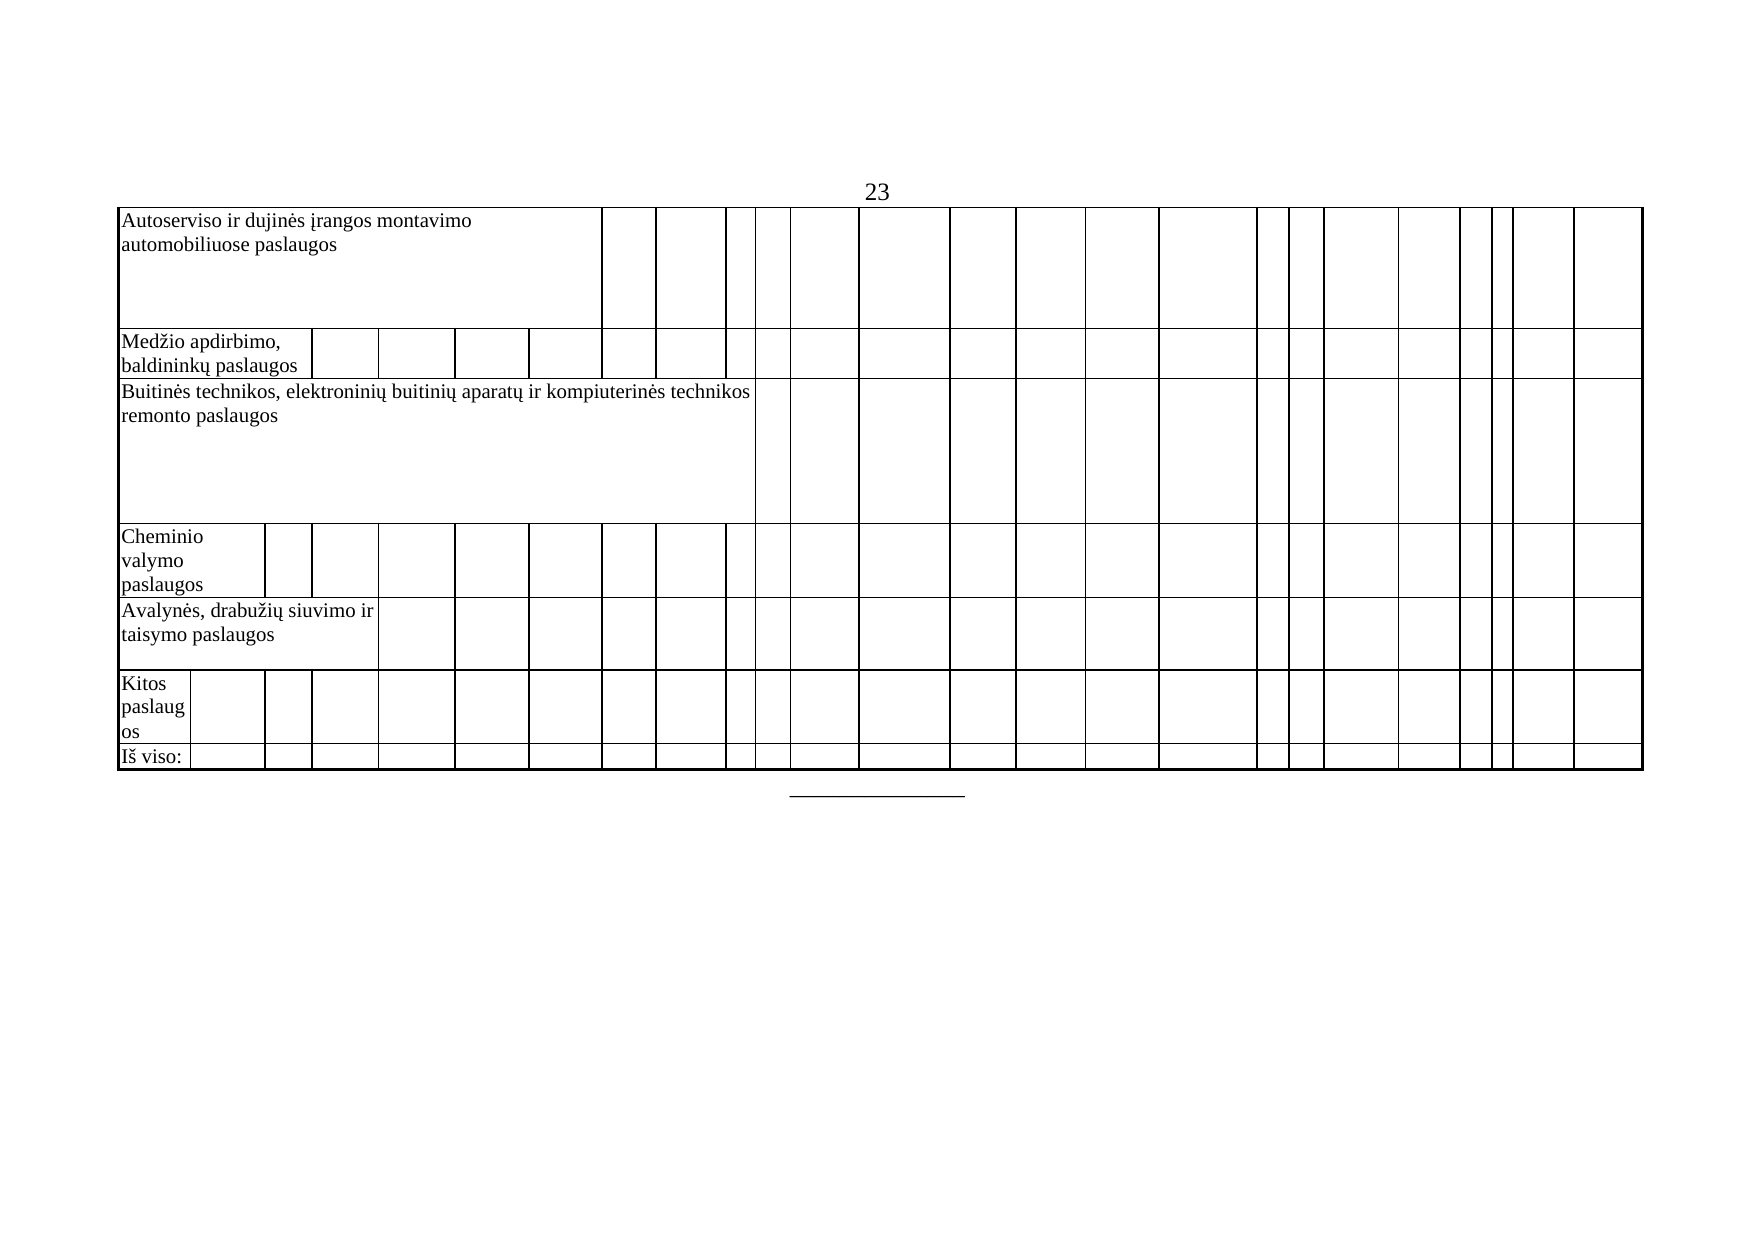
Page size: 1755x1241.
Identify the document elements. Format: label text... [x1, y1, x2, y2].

table_cell [1017, 744, 1085, 768]
table_cell [1461, 744, 1491, 768]
table_cell [1160, 524, 1256, 596]
table_cell [1325, 744, 1398, 768]
table_cell [1514, 744, 1573, 768]
table_cell [603, 598, 655, 669]
table_cell [756, 208, 790, 328]
table_cell [1399, 598, 1459, 669]
table_cell [1258, 524, 1288, 596]
table_cell [1514, 329, 1573, 377]
table_cell [1290, 744, 1323, 768]
table_cell [1290, 598, 1323, 669]
table_cell [266, 744, 311, 768]
table_cell [1514, 208, 1573, 328]
table_cell [756, 744, 790, 768]
table_cell [1514, 598, 1573, 669]
table_cell [1493, 524, 1512, 596]
table_cell [1290, 379, 1323, 523]
table_cell [1575, 598, 1641, 669]
table_cell [951, 329, 1015, 377]
table_cell [1160, 671, 1256, 743]
table_cell [1399, 379, 1459, 523]
table_cell [1258, 329, 1288, 377]
table_cell [1399, 671, 1459, 743]
table_cell [860, 744, 949, 768]
table_cell [456, 744, 528, 768]
table_cell [1493, 598, 1512, 669]
table_cell [1575, 524, 1641, 596]
table_cell [1325, 598, 1398, 669]
table_cell [456, 598, 528, 669]
table_cell [791, 208, 858, 328]
table_cell [1461, 671, 1491, 743]
table_cell [657, 598, 725, 669]
table_cell [1017, 524, 1085, 596]
table_cell [657, 329, 725, 377]
table_cell [860, 379, 949, 523]
table_cell [1461, 208, 1491, 328]
table_cell [266, 671, 311, 743]
table_cell [1575, 744, 1641, 768]
table_cell [530, 744, 601, 768]
table_cell [1160, 598, 1256, 669]
table_cell [727, 744, 755, 768]
table_cell [860, 598, 949, 669]
table_cell [657, 208, 725, 328]
table_cell Autoserviso ir dujinės įrangos montavimo automobiliuose paslaugos [120, 208, 601, 328]
table_cell [1575, 329, 1641, 377]
table_cell [603, 329, 655, 377]
table_cell [379, 598, 454, 669]
table_cell Cheminio valymo paslaugos [120, 524, 264, 596]
table_cell [727, 598, 755, 669]
table_cell [379, 671, 454, 743]
table_cell Medžio apdirbimo, baldininkų paslaugos [120, 329, 311, 377]
table_cell [756, 329, 790, 377]
table_cell [791, 329, 858, 377]
table_cell [1325, 208, 1398, 328]
table_cell [1325, 671, 1398, 743]
table_cell [791, 598, 858, 669]
table_cell [456, 329, 528, 377]
table_cell [530, 524, 601, 596]
table_cell [1493, 379, 1512, 523]
table_cell [860, 208, 949, 328]
table_cell [1258, 379, 1288, 523]
table_cell [1399, 208, 1459, 328]
text ______________ [118, 771, 1636, 800]
table_cell [756, 671, 790, 743]
table_cell [727, 208, 755, 328]
table_cell [1086, 671, 1158, 743]
table_cell [951, 208, 1015, 328]
table_cell [860, 524, 949, 596]
table_cell [727, 524, 755, 596]
table_cell [1493, 744, 1512, 768]
table_cell [951, 598, 1015, 669]
table_cell [727, 329, 755, 377]
table_cell [1017, 598, 1085, 669]
table_cell [266, 524, 311, 596]
table_cell [1493, 329, 1512, 377]
table_cell [313, 671, 378, 743]
table_cell [1290, 671, 1323, 743]
table_cell [756, 524, 790, 596]
table_cell [1086, 208, 1158, 328]
table_cell [1290, 329, 1323, 377]
table_cell [1258, 744, 1288, 768]
table_cell [603, 744, 655, 768]
table_cell [313, 744, 378, 768]
table_cell [951, 379, 1015, 523]
table_cell [791, 744, 858, 768]
table_cell [1290, 524, 1323, 596]
table_cell [313, 329, 378, 377]
table_cell [657, 744, 725, 768]
table_cell [1514, 671, 1573, 743]
table_cell [791, 379, 858, 523]
table_cell [1017, 329, 1085, 377]
table_cell [1493, 671, 1512, 743]
table_cell [791, 524, 858, 596]
table_cell [1258, 208, 1288, 328]
table_cell [191, 744, 264, 768]
table_cell [951, 744, 1015, 768]
table_cell [1258, 598, 1288, 669]
table_cell [1160, 379, 1256, 523]
table_cell [756, 379, 790, 523]
table_cell [1086, 329, 1158, 377]
table_cell [191, 671, 264, 743]
table_cell [530, 671, 601, 743]
table_cell [1461, 598, 1491, 669]
table_cell [657, 524, 725, 596]
table_cell [1160, 208, 1256, 328]
table_cell [603, 208, 655, 328]
table_cell [530, 329, 601, 377]
table_cell [1290, 208, 1323, 328]
table_cell [379, 329, 454, 377]
table_cell [1575, 671, 1641, 743]
table_cell [1514, 524, 1573, 596]
table_cell [1017, 208, 1085, 328]
table_cell [1325, 329, 1398, 377]
table_cell [1017, 379, 1085, 523]
table_cell [1575, 379, 1641, 523]
table_cell [603, 524, 655, 596]
table_cell [1325, 379, 1398, 523]
table_cell [1514, 379, 1573, 523]
table_cell [1461, 329, 1491, 377]
table_cell [456, 524, 528, 596]
table_cell [1325, 524, 1398, 596]
table_cell [1493, 208, 1512, 328]
table_cell [1160, 329, 1256, 377]
table_cell [1017, 671, 1085, 743]
table_cell [1160, 744, 1256, 768]
table_cell [1461, 524, 1491, 596]
table_cell [1258, 671, 1288, 743]
table_cell [951, 671, 1015, 743]
table_cell Avalynės, drabužių siuvimo ir taisymo paslaugos [120, 598, 378, 669]
table_cell Buitinės technikos, elektroninių buitinių aparatų ir kompiuterinės technikos remonto paslaugos [120, 379, 755, 523]
table_cell [1399, 744, 1459, 768]
table_cell [1399, 329, 1459, 377]
table_cell [860, 329, 949, 377]
table_cell [657, 671, 725, 743]
table_cell Kitos paslaugos [120, 671, 190, 743]
table_cell [1086, 598, 1158, 669]
table_cell [1086, 744, 1158, 768]
table_cell [456, 671, 528, 743]
table_cell [951, 524, 1015, 596]
table_cell [1399, 524, 1459, 596]
table_cell [379, 744, 454, 768]
table_cell [756, 598, 790, 669]
table_cell [1461, 379, 1491, 523]
table_cell [1575, 208, 1641, 328]
table_cell [313, 524, 378, 596]
table_cell [379, 524, 454, 596]
table_cell [530, 598, 601, 669]
table_cell [1086, 524, 1158, 596]
table_cell [860, 671, 949, 743]
table_cell Iš viso: [120, 744, 190, 768]
table_cell [791, 671, 858, 743]
table_cell [603, 671, 655, 743]
table_cell [1086, 379, 1158, 523]
table_cell [727, 671, 755, 743]
